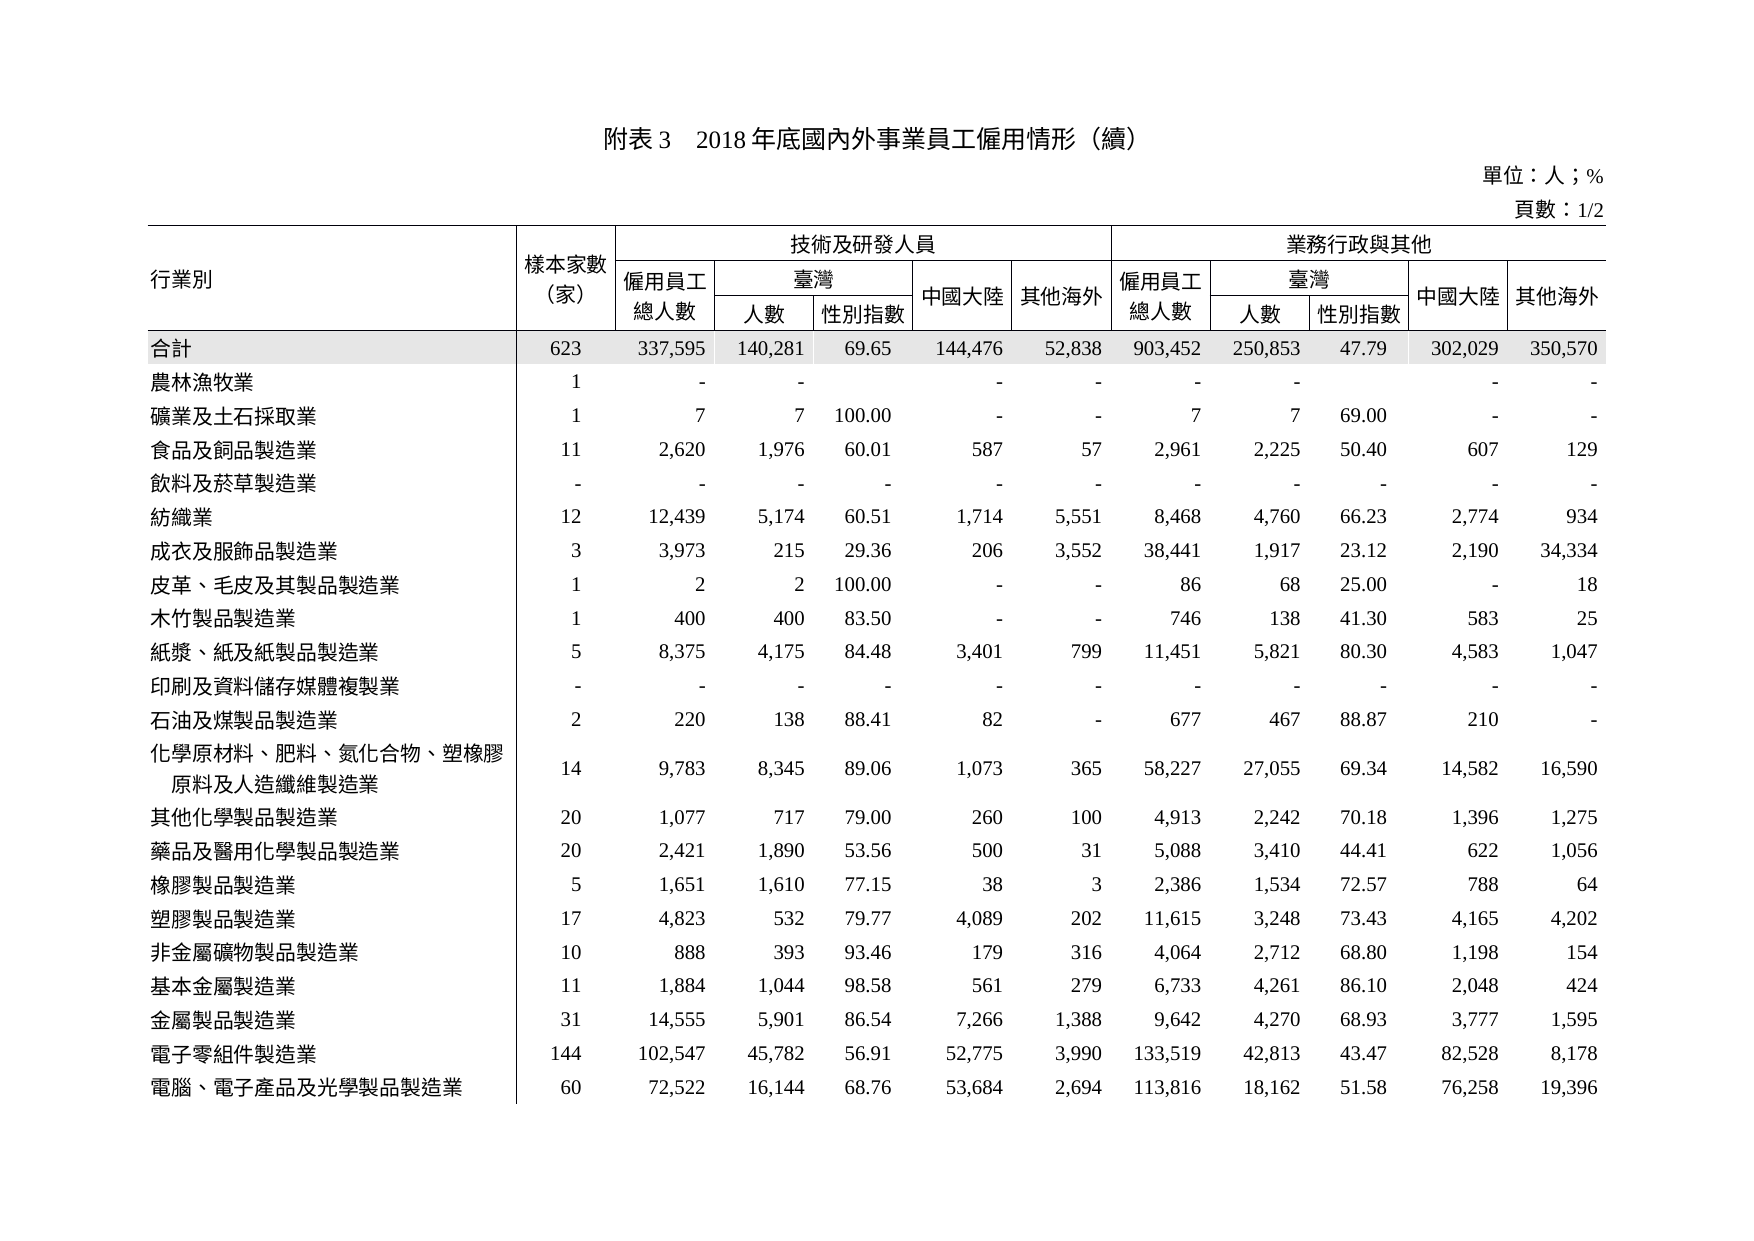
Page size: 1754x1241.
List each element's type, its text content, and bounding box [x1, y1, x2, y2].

table_cell 1,595 [1508, 1002, 1606, 1036]
table_cell 橡膠製品製造業 [148, 867, 516, 901]
table_cell - [1012, 398, 1111, 432]
table_cell 11,451 [1111, 635, 1210, 668]
table_cell - [615, 365, 714, 398]
table_cell - [1012, 567, 1111, 601]
table_cell 1,884 [615, 969, 714, 1002]
table_cell 14,555 [615, 1002, 714, 1036]
table_cell 607 [1409, 432, 1508, 466]
table_cell 154 [1508, 935, 1606, 968]
table_cell 18,162 [1210, 1070, 1309, 1103]
table_cell - [1012, 365, 1111, 398]
table_cell 23.12 [1309, 533, 1408, 567]
table_cell 113,816 [1111, 1070, 1210, 1103]
table_cell 52,775 [913, 1036, 1012, 1070]
table_cell 788 [1409, 867, 1508, 901]
table_cell 11 [517, 969, 615, 1002]
table_cell 1,073 [913, 736, 1012, 800]
table_cell 467 [1210, 702, 1309, 736]
table_cell 500 [913, 834, 1012, 867]
table_cell 頁數：1/2 [148, 192, 1606, 225]
table_cell - [1409, 365, 1508, 398]
table_cell - [913, 601, 1012, 634]
table_cell 140,281 [715, 331, 813, 364]
table_cell 3 [1012, 867, 1111, 901]
table_cell 316 [1012, 935, 1111, 968]
table_cell 100.00 [814, 398, 913, 432]
table_cell 2 [517, 702, 615, 736]
table_cell - [1111, 466, 1210, 499]
table_cell 3 [517, 533, 615, 567]
table_cell - [814, 668, 913, 702]
table_cell 5,551 [1012, 500, 1111, 533]
table_cell 金屬製品製造業 [148, 1002, 516, 1036]
table_cell 5 [517, 867, 615, 901]
table_cell - [913, 567, 1012, 601]
table_cell 2,620 [615, 432, 714, 466]
table_cell 14 [517, 736, 615, 800]
table_cell 7,266 [913, 1002, 1012, 1036]
table_cell 50.40 [1309, 432, 1408, 466]
table_cell 4,583 [1409, 635, 1508, 668]
table_cell 202 [1012, 901, 1111, 935]
table_cell 7 [1111, 398, 1210, 432]
table_header 附表3 2018年底國內外事業員工僱用情形（續） [148, 118, 1606, 158]
table_cell 4,089 [913, 901, 1012, 935]
table_cell 934 [1508, 500, 1606, 533]
table_cell 電子零組件製造業 [148, 1036, 516, 1070]
table_cell 29.36 [814, 533, 913, 567]
table_cell 68 [1210, 567, 1309, 601]
table_cell 3,777 [1409, 1002, 1508, 1036]
table_cell - [517, 466, 615, 499]
table_cell 7 [715, 398, 813, 432]
table_cell 4,064 [1111, 935, 1210, 968]
table_cell 82,528 [1409, 1036, 1508, 1070]
table_cell 138 [715, 702, 813, 736]
table_cell 石油及煤製品製造業 [148, 702, 516, 736]
table_cell 僱用員工總人數 [616, 261, 714, 330]
table_cell 業務行政與其他 [1112, 226, 1606, 260]
table_cell 人數 [1211, 296, 1309, 330]
table_cell 93.46 [814, 935, 913, 968]
table_cell 1,976 [715, 432, 813, 466]
table_cell 393 [715, 935, 813, 968]
table_cell 69.00 [1309, 398, 1408, 432]
table_cell 2,242 [1210, 800, 1309, 833]
table_cell 77.15 [814, 867, 913, 901]
table_cell 72,522 [615, 1070, 714, 1103]
table_cell - [913, 466, 1012, 499]
table_cell - [1409, 398, 1508, 432]
table_cell 9,783 [615, 736, 714, 800]
table_cell 合計 [148, 331, 516, 364]
table_cell 58,227 [1111, 736, 1210, 800]
table_cell 903,452 [1111, 331, 1210, 364]
table_cell 4,165 [1409, 901, 1508, 935]
table_cell 8,375 [615, 635, 714, 668]
table_cell 8,468 [1111, 500, 1210, 533]
table_cell 皮革、毛皮及其製品製造業 [148, 567, 516, 601]
table_cell 藥品及醫用化學製品製造業 [148, 834, 516, 867]
table_cell 5,174 [715, 500, 813, 533]
table_cell 成衣及服飾品製造業 [148, 533, 516, 567]
table_cell 56.91 [814, 1036, 913, 1070]
table_cell 82 [913, 702, 1012, 736]
table_cell [814, 365, 913, 398]
table_cell - [715, 466, 813, 499]
table_cell [1309, 365, 1408, 398]
table_cell 583 [1409, 601, 1508, 634]
table_cell 1,917 [1210, 533, 1309, 567]
table_cell 25 [1508, 601, 1606, 634]
table_cell 4,913 [1111, 800, 1210, 833]
table_cell 45,782 [715, 1036, 813, 1070]
table_cell 11 [517, 432, 615, 466]
table_cell - [1111, 668, 1210, 702]
table_cell - [1012, 668, 1111, 702]
table_cell 70.18 [1309, 800, 1408, 833]
table_cell 單位：人；% [148, 158, 1606, 192]
table_cell 紡織業 [148, 500, 516, 533]
table_cell 紙漿、紙及紙製品製造業 [148, 635, 516, 668]
table_cell - [1508, 365, 1606, 398]
table_cell 4,760 [1210, 500, 1309, 533]
table_cell 220 [615, 702, 714, 736]
table_cell 215 [715, 533, 813, 567]
table_cell 799 [1012, 635, 1111, 668]
table_cell 210 [1409, 702, 1508, 736]
table_cell 52,838 [1012, 331, 1111, 364]
table_cell 20 [517, 800, 615, 833]
table_cell 144,476 [913, 331, 1012, 364]
table_cell 400 [715, 601, 813, 634]
table_cell 68.93 [1309, 1002, 1408, 1036]
table_cell 14,582 [1409, 736, 1508, 800]
table_cell - [1409, 567, 1508, 601]
table_cell 80.30 [1309, 635, 1408, 668]
table_cell 3,973 [615, 533, 714, 567]
table_cell 53,684 [913, 1070, 1012, 1103]
table_cell 27,055 [1210, 736, 1309, 800]
table_cell 5,821 [1210, 635, 1309, 668]
table_cell 31 [517, 1002, 615, 1036]
table_cell - [913, 365, 1012, 398]
table_cell 34,334 [1508, 533, 1606, 567]
table_cell 飲料及菸草製造業 [148, 466, 516, 499]
table_cell 17 [517, 901, 615, 935]
table_cell 60.51 [814, 500, 913, 533]
table_cell 1,610 [715, 867, 813, 901]
table_cell 424 [1508, 969, 1606, 1002]
table_cell - [1012, 601, 1111, 634]
table_cell 其他海外 [1508, 261, 1606, 330]
table_cell - [517, 668, 615, 702]
table_cell - [1409, 466, 1508, 499]
table_cell 2,774 [1409, 500, 1508, 533]
table_cell - [615, 466, 714, 499]
table_cell 中國大陸 [913, 261, 1011, 330]
table_cell 8,345 [715, 736, 813, 800]
table_cell 食品及飼品製造業 [148, 432, 516, 466]
table_cell 42,813 [1210, 1036, 1309, 1070]
table_cell 51.58 [1309, 1070, 1408, 1103]
table_cell 2,225 [1210, 432, 1309, 466]
table_cell - [1508, 702, 1606, 736]
table_cell 88.87 [1309, 702, 1408, 736]
table_cell - [1409, 668, 1508, 702]
table_cell 102,547 [615, 1036, 714, 1070]
table_cell 1,396 [1409, 800, 1508, 833]
table_cell 677 [1111, 702, 1210, 736]
table_cell 47.79 [1309, 331, 1408, 364]
table_cell 53.56 [814, 834, 913, 867]
table_cell 60.01 [814, 432, 913, 466]
table_cell 1 [517, 398, 615, 432]
table_cell 66.23 [1309, 500, 1408, 533]
table_cell 16,144 [715, 1070, 813, 1103]
table_cell 中國大陸 [1409, 261, 1507, 330]
table_cell - [814, 466, 913, 499]
table_cell 1,056 [1508, 834, 1606, 867]
table_cell 其他化學製品製造業 [148, 800, 516, 833]
table_cell 1,047 [1508, 635, 1606, 668]
table_cell - [1508, 668, 1606, 702]
table_cell 2,048 [1409, 969, 1508, 1002]
table_cell 69.34 [1309, 736, 1408, 800]
table_cell 12 [517, 500, 615, 533]
table_cell 3,410 [1210, 834, 1309, 867]
table_cell 1 [517, 567, 615, 601]
table_cell 38 [913, 867, 1012, 901]
table_cell 86.54 [814, 1002, 913, 1036]
table_cell 5,088 [1111, 834, 1210, 867]
table_cell 400 [615, 601, 714, 634]
table_cell 4,175 [715, 635, 813, 668]
table_cell 129 [1508, 432, 1606, 466]
table_cell 43.47 [1309, 1036, 1408, 1070]
table_cell - [715, 365, 813, 398]
table_cell 2,386 [1111, 867, 1210, 901]
table_cell 587 [913, 432, 1012, 466]
table_cell 基本金屬製造業 [148, 969, 516, 1002]
table_cell 69.65 [814, 331, 913, 364]
table_cell 138 [1210, 601, 1309, 634]
table_cell 89.06 [814, 736, 913, 800]
table_cell 100.00 [814, 567, 913, 601]
table_cell 86.10 [1309, 969, 1408, 1002]
table_cell 144 [517, 1036, 615, 1070]
table_cell 臺灣 [1211, 261, 1408, 295]
table_cell 68.76 [814, 1070, 913, 1103]
table_cell 2,961 [1111, 432, 1210, 466]
table_cell 57 [1012, 432, 1111, 466]
table_cell 25.00 [1309, 567, 1408, 601]
table_cell 其他海外 [1012, 261, 1111, 330]
table_cell 76,258 [1409, 1070, 1508, 1103]
table_cell 人數 [715, 296, 813, 330]
table_cell 44.41 [1309, 834, 1408, 867]
table_cell 3,552 [1012, 533, 1111, 567]
table_cell 98.58 [814, 969, 913, 1002]
table_cell 337,595 [615, 331, 714, 364]
table_cell 38,441 [1111, 533, 1210, 567]
table_cell 72.57 [1309, 867, 1408, 901]
table_cell - [1111, 365, 1210, 398]
table_cell 2 [715, 567, 813, 601]
table_cell 技術及研發人員 [616, 226, 1111, 260]
table_cell 532 [715, 901, 813, 935]
table_cell 86 [1111, 567, 1210, 601]
table_cell - [1210, 466, 1309, 499]
table_cell 木竹製品製造業 [148, 601, 516, 634]
table_cell 20 [517, 834, 615, 867]
table_cell 7 [1210, 398, 1309, 432]
table_cell 1,651 [615, 867, 714, 901]
table_cell 僱用員工總人數 [1112, 261, 1210, 330]
table_cell 88.41 [814, 702, 913, 736]
table_cell 7 [615, 398, 714, 432]
table_cell 3,990 [1012, 1036, 1111, 1070]
table_cell 84.48 [814, 635, 913, 668]
table_cell 4,270 [1210, 1002, 1309, 1036]
table_cell 塑膠製品製造業 [148, 901, 516, 935]
table_cell 16,590 [1508, 736, 1606, 800]
table_cell 18 [1508, 567, 1606, 601]
table_cell 電腦、電子產品及光學製品製造業 [148, 1070, 516, 1103]
table_cell 5,901 [715, 1002, 813, 1036]
table_cell 1,890 [715, 834, 813, 867]
table_cell 性別指數 [1310, 296, 1408, 330]
table_cell 41.30 [1309, 601, 1408, 634]
table_cell 60 [517, 1070, 615, 1103]
table_cell 臺灣 [715, 261, 912, 295]
table_cell 1,044 [715, 969, 813, 1002]
table_cell 68.80 [1309, 935, 1408, 968]
table_cell 561 [913, 969, 1012, 1002]
table_cell 12,439 [615, 500, 714, 533]
table_cell 623 [517, 331, 615, 364]
table_cell 31 [1012, 834, 1111, 867]
table_cell 5 [517, 635, 615, 668]
table_cell 樣本家數 （家） [517, 226, 615, 330]
table_cell - [615, 668, 714, 702]
table_cell 64 [1508, 867, 1606, 901]
table_cell 農林漁牧業 [148, 365, 516, 398]
table_cell 1,714 [913, 500, 1012, 533]
table_cell 133,519 [1111, 1036, 1210, 1070]
table_cell 行業別 [148, 226, 516, 330]
table_cell 73.43 [1309, 901, 1408, 935]
table_cell 350,570 [1508, 331, 1606, 364]
table_cell 6,733 [1111, 969, 1210, 1002]
table_cell 2 [615, 567, 714, 601]
table_cell 1,388 [1012, 1002, 1111, 1036]
table_cell 1,275 [1508, 800, 1606, 833]
table_cell 3,401 [913, 635, 1012, 668]
table_cell 2,190 [1409, 533, 1508, 567]
table_cell 1,534 [1210, 867, 1309, 901]
table_cell 179 [913, 935, 1012, 968]
table_cell 79.00 [814, 800, 913, 833]
table_cell 1 [517, 365, 615, 398]
table_cell 206 [913, 533, 1012, 567]
table_cell 礦業及土石採取業 [148, 398, 516, 432]
table_cell - [715, 668, 813, 702]
table_cell 83.50 [814, 601, 913, 634]
table_cell 365 [1012, 736, 1111, 800]
table_cell - [1210, 668, 1309, 702]
table_cell 3,248 [1210, 901, 1309, 935]
table_cell 印刷及資料儲存媒體複製業 [148, 668, 516, 702]
table_cell 10 [517, 935, 615, 968]
table_cell 性別指數 [814, 296, 912, 330]
table_cell - [913, 668, 1012, 702]
table_cell 2,694 [1012, 1070, 1111, 1103]
table_cell 79.77 [814, 901, 913, 935]
table_cell 746 [1111, 601, 1210, 634]
table_cell - [1210, 365, 1309, 398]
table_cell - [1309, 668, 1408, 702]
table_cell 2,421 [615, 834, 714, 867]
table_cell 250,853 [1210, 331, 1309, 364]
table_cell 888 [615, 935, 714, 968]
table_cell 622 [1409, 834, 1508, 867]
table_cell 279 [1012, 969, 1111, 1002]
table_cell 8,178 [1508, 1036, 1606, 1070]
table_cell 717 [715, 800, 813, 833]
table_cell - [1508, 466, 1606, 499]
table_cell 302,029 [1409, 331, 1508, 364]
table_cell 化學原材料、肥料、氮化合物、塑橡膠 原料及人造纖維製造業 [148, 736, 516, 800]
table_cell 4,823 [615, 901, 714, 935]
table_cell 19,396 [1508, 1070, 1606, 1103]
table_cell 4,261 [1210, 969, 1309, 1002]
table_cell 非金屬礦物製品製造業 [148, 935, 516, 968]
table_cell - [1012, 702, 1111, 736]
table_cell - [1508, 398, 1606, 432]
table_cell - [1012, 466, 1111, 499]
table_cell - [913, 398, 1012, 432]
table_cell 1 [517, 601, 615, 634]
table_cell 260 [913, 800, 1012, 833]
table_cell 100 [1012, 800, 1111, 833]
table_cell 4,202 [1508, 901, 1606, 935]
table_cell - [1309, 466, 1408, 499]
table_cell 11,615 [1111, 901, 1210, 935]
table_cell 9,642 [1111, 1002, 1210, 1036]
table_cell 1,077 [615, 800, 714, 833]
table_cell 2,712 [1210, 935, 1309, 968]
table_cell 1,198 [1409, 935, 1508, 968]
